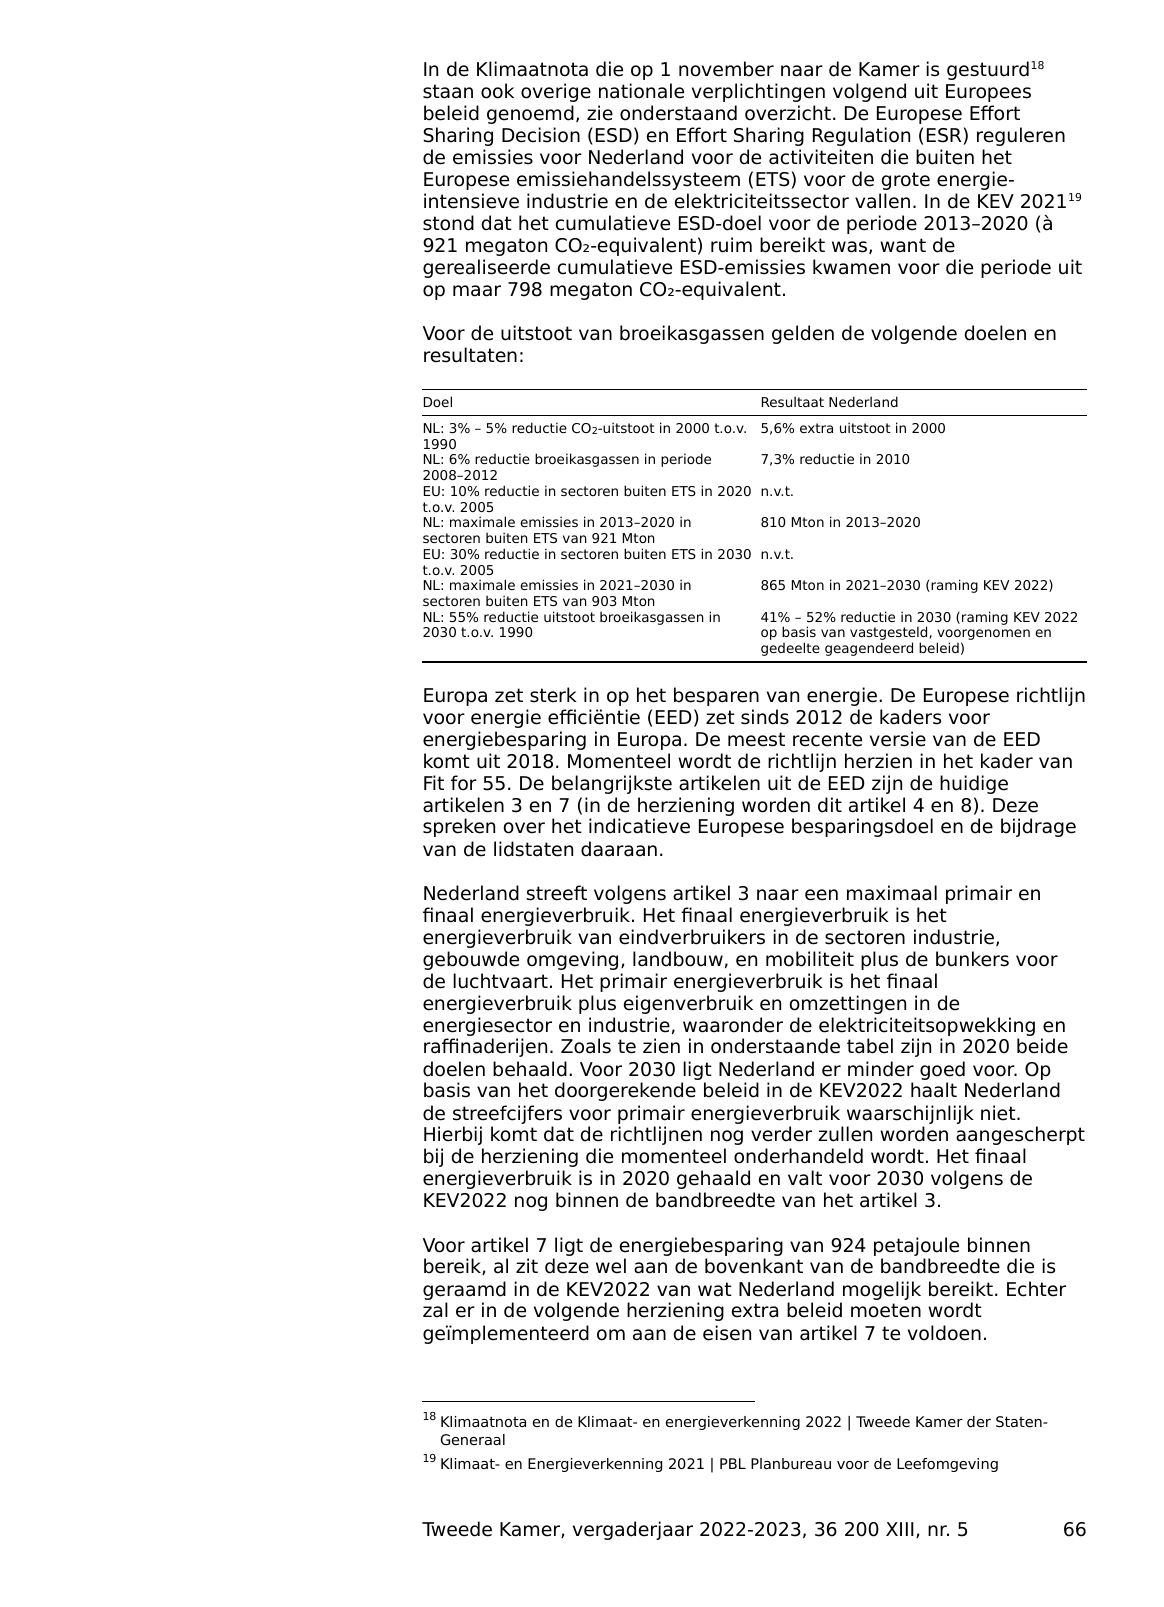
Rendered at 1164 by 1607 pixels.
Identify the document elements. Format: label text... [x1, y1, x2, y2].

text Voor artikel 7 ligt de energiebesparing van 924 petajoule binnen bereik, al zit deze wel aan de bovenkant van de bandbreedte die is geraamd in de KEV2022 van wat Nederland mogelijk bereikt. Echter zal er in de volgende herziening extra beleid moeten wordt geïmplementeerd om aan de eisen van artikel 7 te voldoen. [422, 1234, 1087, 1344]
table_cell 7,3% reductie in 2010 [754, 452, 1087, 484]
text Klimaatnota en de Klimaat- en energieverkenning 2022 | Tweede Kamer der Staten-Generaal [422, 1410, 1087, 1449]
text In de Klimaatnota die op 1 november naar de Kamer is gestuurd staan ook overige nationale verplichtingen volgend uit Europees beleid genoemd, zie onderstaand overzicht. De Europese Effort Sharing Decision (ESD) en Effort Sharing Regulation (ESR) reguleren de emissies voor Nederland voor de activiteiten die buiten het Europese emissiehandelssysteem (ETS) voor de grote energie-intensieve industrie en de elektriciteitssector vallen. In de KEV 2021 stond dat het cumulatieve ESD-doel voor de periode 2013–2020 (à 921 megaton CO₂-equivalent) ruim bereikt was, want de gerealiseerde cumulatieve ESD-emissies kwamen voor die periode uit op maar 798 megaton CO₂-equivalent. [422, 59, 1087, 301]
table_cell NL: maximale emissies in 2013–2020 in sectoren buiten ETS van 921 Mton [422, 515, 754, 547]
table_cell 865 Mton in 2021–2030 (raming KEV 2022) [754, 578, 1087, 609]
table_cell 810 Mton in 2013–2020 [754, 515, 1087, 547]
text Voor de uitstoot van broeikasgassen gelden de volgende doelen en resultaten: [422, 323, 1087, 367]
table_header Resultaat Nederland [754, 390, 1087, 415]
table_cell 41% – 52% reductie in 2030 (raming KEV 2022 op basis van vastgesteld, voorgenomen en gedeelte geagendeerd beleid) [754, 610, 1087, 661]
table_cell n.v.t. [754, 547, 1087, 578]
table_cell EU: 30% reductie in sectoren buiten ETS in 2030 t.o.v. 2005 [422, 547, 754, 578]
table_cell n.v.t. [754, 484, 1087, 515]
table_header Doel [422, 390, 754, 415]
table_cell 5,6% extra uitstoot in 2000 [754, 416, 1087, 452]
table_cell EU: 10% reductie in sectoren buiten ETS in 2020 t.o.v. 2005 [422, 484, 754, 515]
text Nederland streeft volgens artikel 3 naar een maximaal primair en finaal energieverbruik. Het finaal energieverbruik is het energieverbruik van eindverbruikers in de sectoren industrie, gebouwde omgeving, landbouw, en mobiliteit plus de bunkers voor de luchtvaart. Het primair energieverbruik is het finaal energieverbruik plus eigenverbruik en omzettingen in de energiesector en industrie, waaronder de elektriciteitsopwekking en raffinaderijen. Zoals te zien in onderstaande tabel zijn in 2020 beide doelen behaald. Voor 2030 ligt Nederland er minder goed voor. Op basis van het doorgerekende beleid in de KEV2022 haalt Nederland de streefcijfers voor primair energieverbruik waarschijnlijk niet. Hierbij komt dat de richtlijnen nog verder zullen worden aangescherpt bij de herziening die momenteel onderhandeld wordt. Het finaal energieverbruik is in 2020 gehaald en valt voor 2030 volgens de KEV2022 nog binnen de bandbreedte van het artikel 3. [422, 883, 1087, 1212]
table_cell NL: 3% – 5% reductie CO2-uitstoot in 2000 t.o.v. 1990 [422, 416, 754, 452]
table_cell NL: 6% reductie broeikasgassen in periode 2008–2012 [422, 452, 754, 484]
table_cell NL: 55% reductie uitstoot broeikasgassen in 2030 t.o.v. 1990 [422, 610, 754, 661]
text Europa zet sterk in op het besparen van energie. De Europese richtlijn voor energie efficiëntie (EED) zet sinds 2012 de kaders voor energiebesparing in Europa. De meest recente versie van de EED komt uit 2018. Momenteel wordt de richtlijn herzien in het kader van Fit for 55. De belangrijkste artikelen uit de EED zijn de huidige artikelen 3 en 7 (in de herziening worden dit artikel 4 en 8). Deze spreken over het indicatieve Europese besparingsdoel en de bijdrage van de lidstaten daaraan. [422, 684, 1087, 860]
text Klimaat- en Energieverkenning 2021 | PBL Planbureau voor de Leefomgeving [422, 1452, 1087, 1474]
table_cell NL: maximale emissies in 2021–2030 in sectoren buiten ETS van 903 Mton [422, 578, 754, 609]
